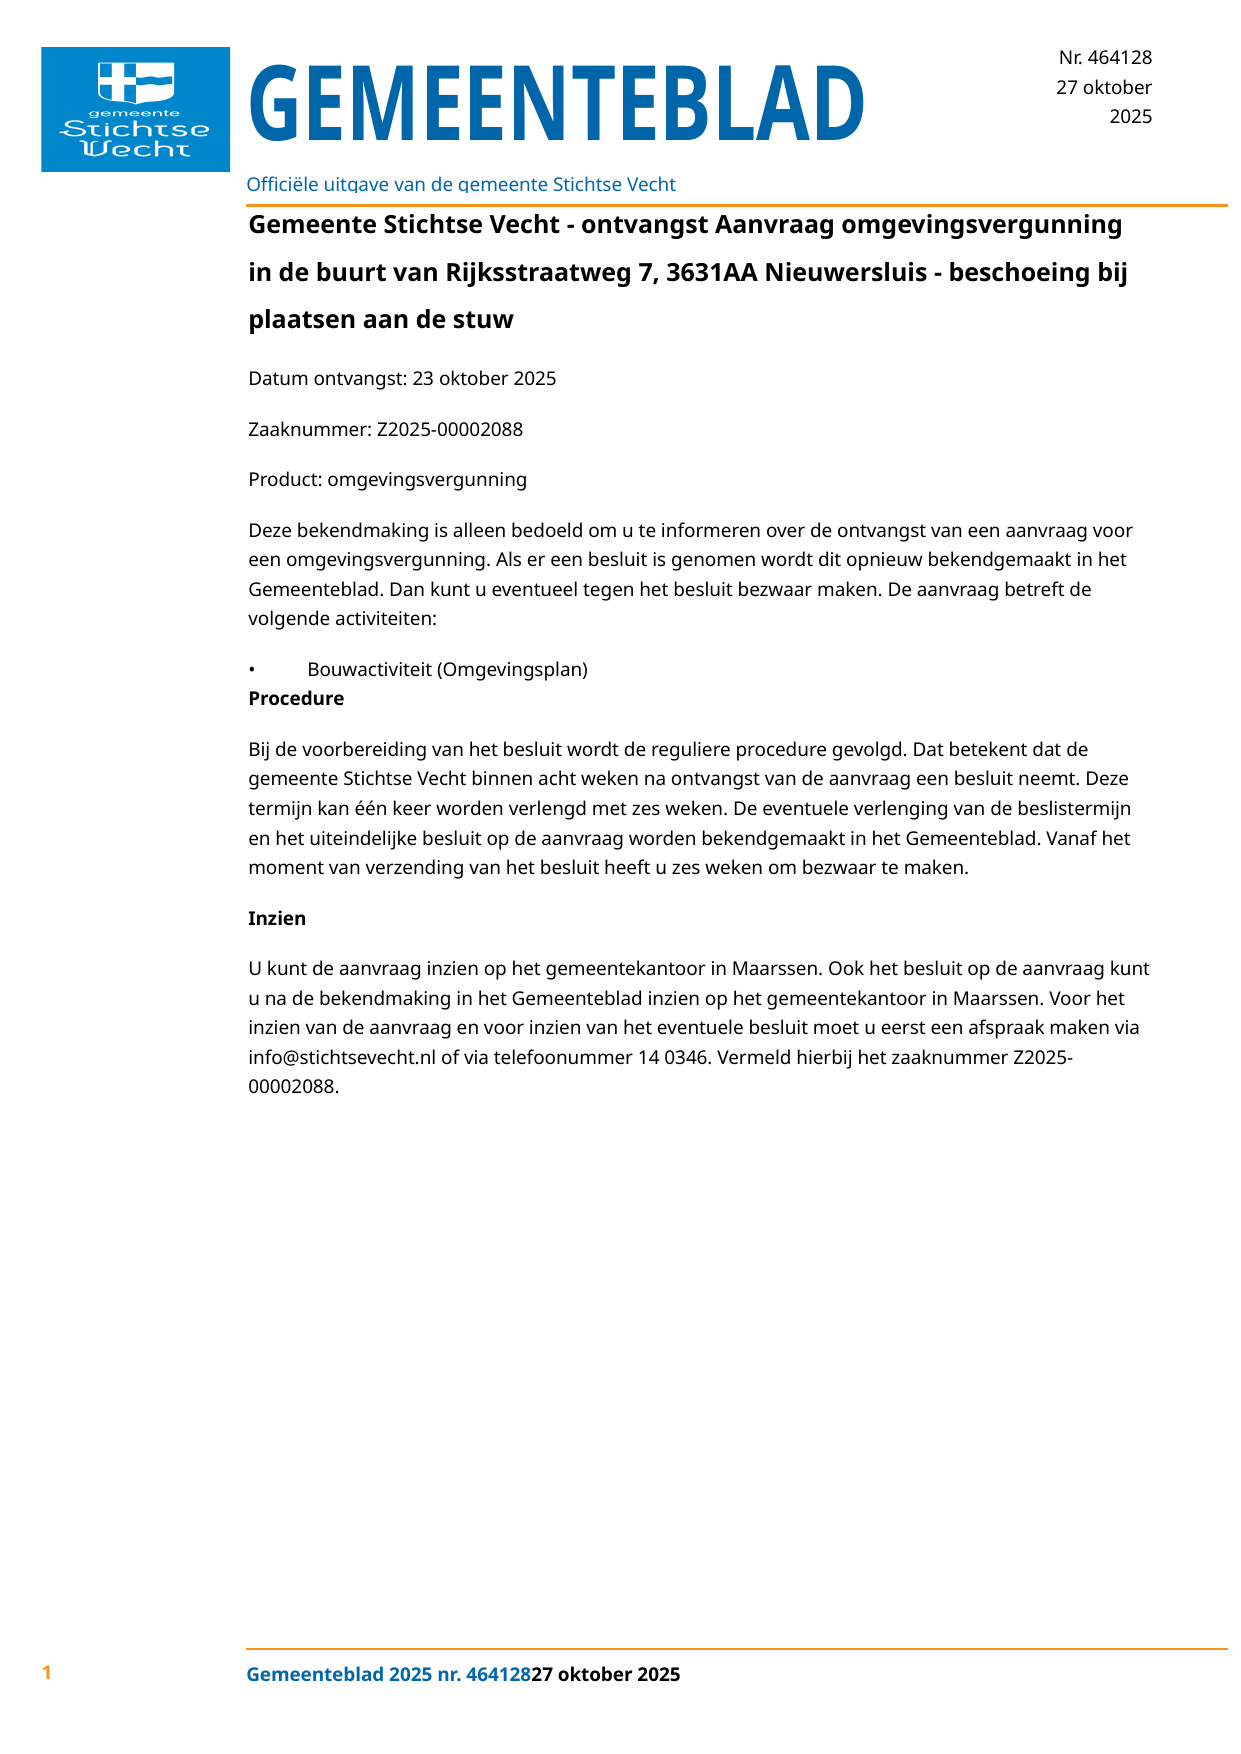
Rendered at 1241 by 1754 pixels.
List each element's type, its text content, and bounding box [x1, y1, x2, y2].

text Datum ontvangst: 23 oktober 2025 [248, 366, 1152, 391]
text Zaaknummer: Z2025-00002088 [248, 416, 1152, 442]
list Bouwactiviteit (Omgevingsplan) [248, 656, 1152, 682]
text Deze bekendmaking is alleen bedoeld om u te informeren over de ontvangst van een aanvraag voor een omgevingsvergunning. Als er een besluit is genomen wordt dit opnieuw bekendgemaakt in het Gemeenteblad. Dan kunt u eventueel tegen het besluit bezwaar maken. De aanvraag betreft de volgende activiteiten: [248, 517, 1152, 631]
text Inzien [248, 905, 1152, 930]
text Procedure [248, 686, 1152, 711]
text U kunt de aanvraag inzien op het gemeentekantoor in Maarssen. Ook het besluit op de aanvraag kunt u na de bekendmaking in het Gemeenteblad inzien op het gemeentekantoor in Maarssen. Voor het inzien van de aanvraag en voor inzien van het eventuele besluit moet u eerst een afspraak maken via info@stichtsevecht.nl of via telefoonummer 14 0346. Vermeld hierbij het zaaknummer Z2025-00002088. [248, 955, 1152, 1099]
picture [99, 63, 135, 101]
text Product: omgevingsvergunning [248, 466, 1152, 492]
picture [137, 63, 174, 103]
text Bij de voorbereiding van het besluit wordt de reguliere procedure gevolgd. Dat betekent dat de gemeente Stichtse Vecht binnen acht weken na ontvangst van de aanvraag een besluit neemt. Deze termijn kan één keer worden verlengd met zes weken. De eventuele verlenging van de beslistermijn en het uiteindelijke besluit op de aanvraag worden bekendgemaakt in het Gemeenteblad. Vanaf het moment van verzending van het besluit heeft u zes weken om bezwaar te maken. [248, 736, 1152, 880]
text Gemeente Stichtse Vecht - ontvangst Aanvraag omgevingsvergunning in de buurt van Rijksstraatweg 7, 3631AA Nieuwersluis - beschoeing bij plaatsen aan de stuw [248, 207, 1152, 336]
